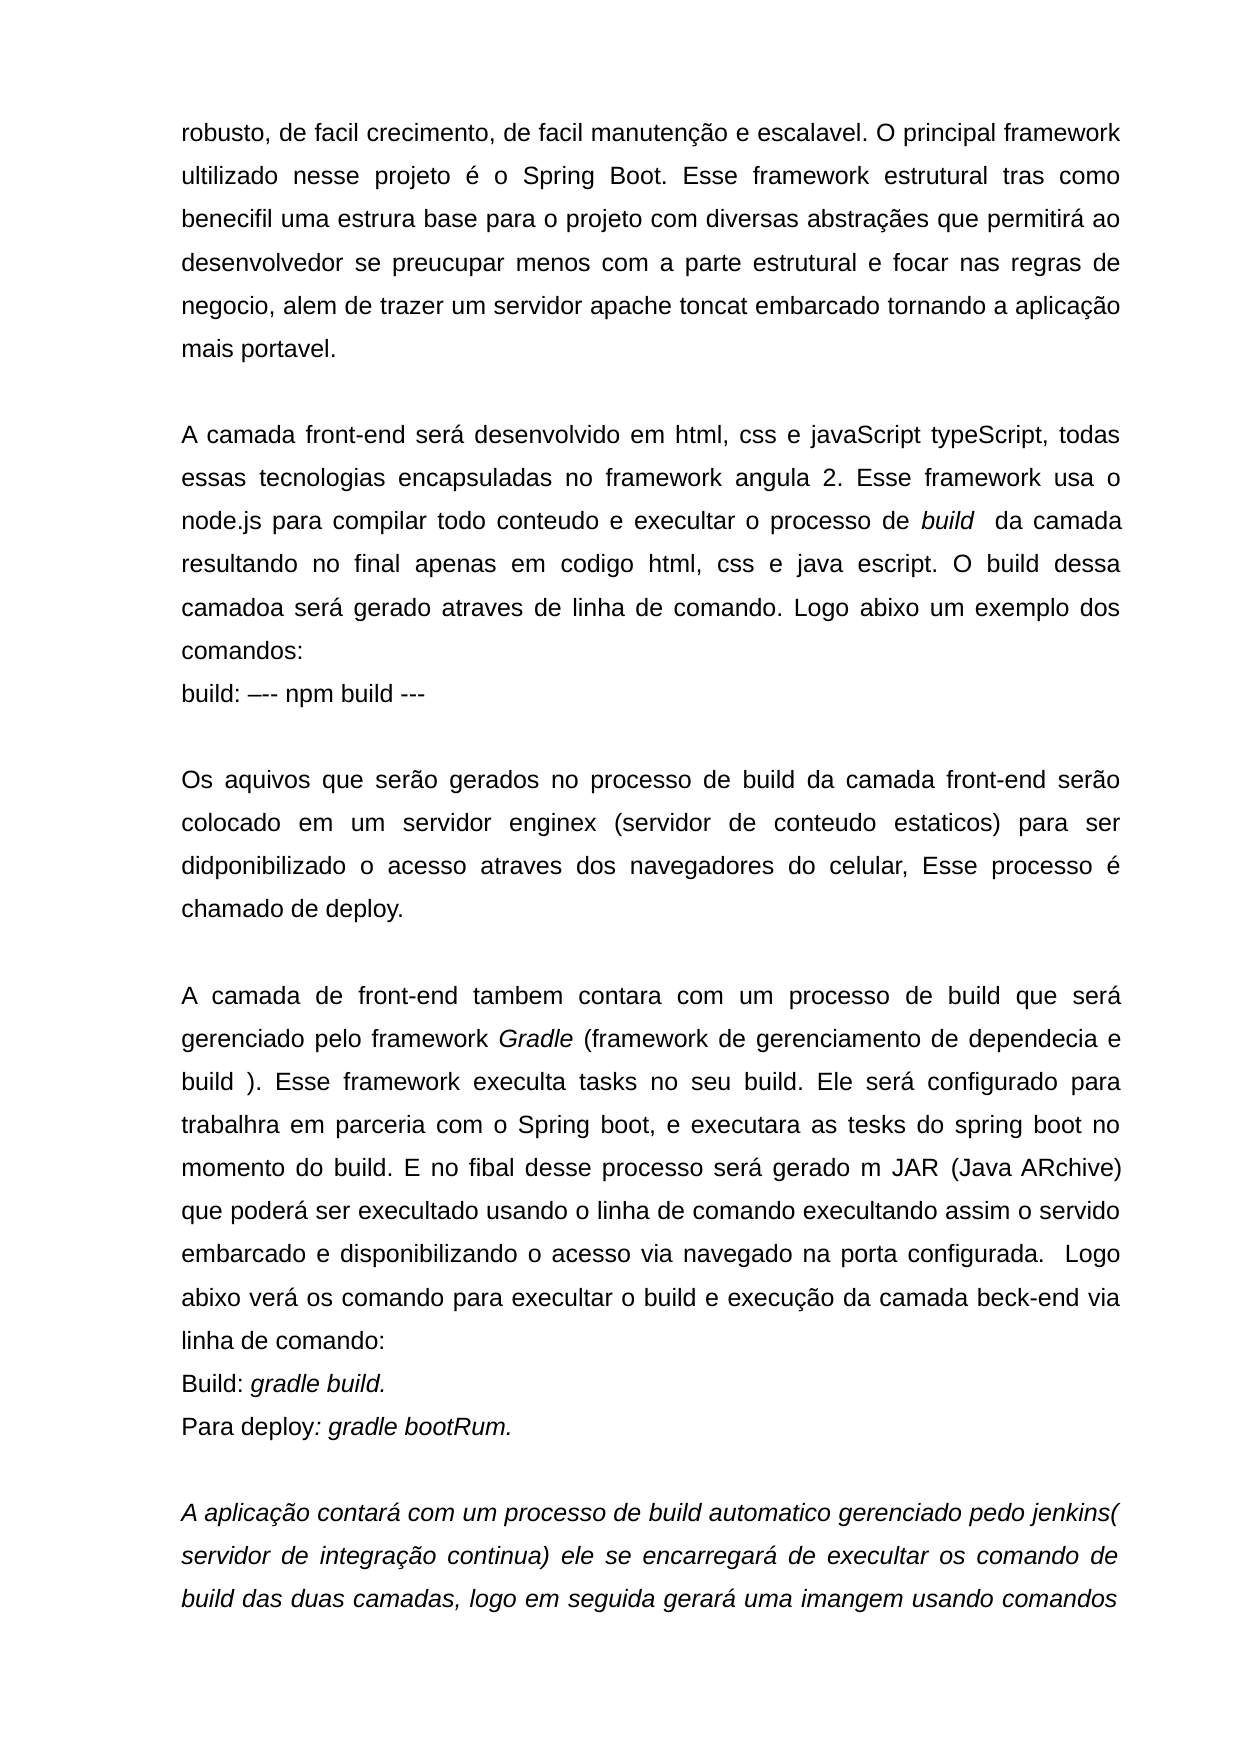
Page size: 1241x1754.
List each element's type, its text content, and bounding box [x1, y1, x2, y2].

text build: –-- npm build --- [181, 679, 1122, 707]
text A aplicação contará com um processo de build automatico gerenciado pedo jenkins( servidor de integração continua) ele se encarregará de execultar os comando de build das duas camadas, logo em seguida gerará uma imangem usando comandos [181, 1498, 1122, 1613]
text robusto, de facil crecimento, de facil manutenção e escalavel. O principal framework ultilizado nesse projeto é o Spring Boot. Esse framework estrutural tras como benecifil uma estrura base para o projeto com diversas abstraçães que permitirá ao desenvolvedor se preucupar menos com a parte estrutural e focar nas regras de negocio, alem de trazer um servidor apache toncat embarcado tornando a aplicação mais portavel. [181, 118, 1122, 362]
text Os aquivos que serão gerados no processo de build da camada front-end serão colocado em um servidor enginex (servidor de conteudo estaticos) para ser didponibilizado o acesso atraves dos navegadores do celular, Esse processo é chamado de deploy. [181, 765, 1122, 923]
text Build: gradle build. [181, 1369, 1122, 1397]
text A camada de front-end tambem contara com um processo de build que será gerenciado pelo framework Gradle (framework de gerenciamento de dependecia e build ). Esse framework execulta tasks no seu build. Ele será configurado para trabalhra em parceria com o Spring boot, e executara as tesks do spring boot no momento do build. E no fibal desse processo será gerado m JAR (Java ARchive) que poderá ser execultado usando o linha de comando execultando assim o servido embarcado e disponibilizando o acesso via navegado na porta configurada. Logo abixo verá os comando para execultar o build e execução da camada beck-end via linha de comando: [181, 981, 1122, 1354]
text A camada front-end será desenvolvido em html, css e javaScript typeScript, todas essas tecnologias encapsuladas no framework angula 2. Esse framework usa o node.js para compilar todo conteudo e execultar o processo de build da camada resultando no final apenas em codigo html, css e java escript. O build dessa camadoa será gerado atraves de linha de comando. Logo abixo um exemplo dos comandos: [181, 420, 1122, 664]
text Para deploy: gradle bootRum. [181, 1412, 1122, 1441]
